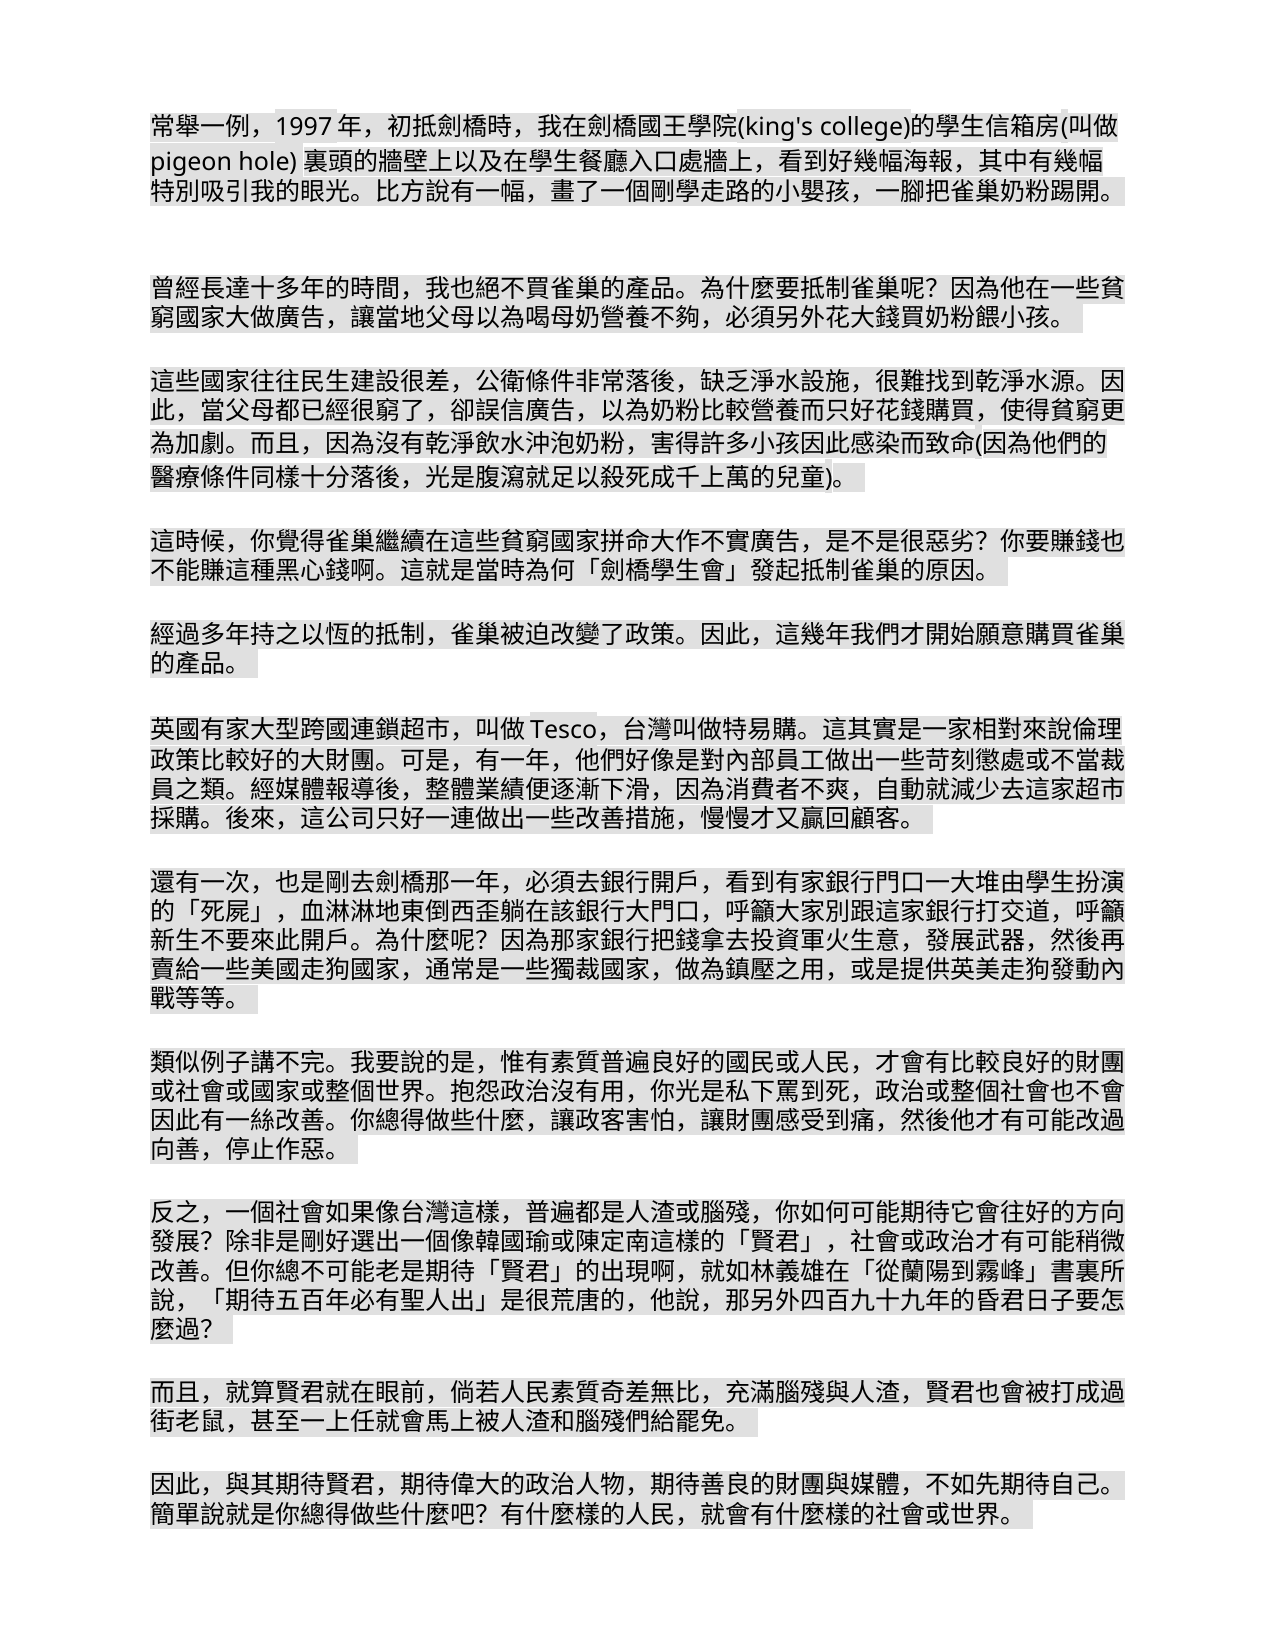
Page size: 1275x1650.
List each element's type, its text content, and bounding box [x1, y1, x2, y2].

text 常舉一例，1997年，初抵劍橋時，我在劍橋國王學院(king's college)的學生信箱房(叫做pigeon hole) 裏頭的牆壁上以及在學生餐廳入口處牆上，看到好幾幅海報，其中有幾幅特別吸引我的眼光。比方說有一幅，畫了一個剛學走路的小嬰孩，一腳把雀巢奶粉踢開。 曾經長達十多年的時間，我也絕不買雀巢的產品。為什麼要抵制雀巢呢？因為他在一些貧窮國家大做廣告，讓當地父母以為喝母奶營養不夠，必須另外花大錢買奶粉餵小孩。 這些國家往往民生建設很差，公衛條件非常落後，缺乏淨水設施，很難找到乾淨水源。因此，當父母都已經很窮了，卻誤信廣告，以為奶粉比較營養而只好花錢購買，使得貧窮更為加劇。而且，因為沒有乾淨飲水沖泡奶粉，害得許多小孩因此感染而致命(因為他們的醫療條件同樣十分落後，光是腹瀉就足以殺死成千上萬的兒童)。 這時候，你覺得雀巢繼續在這些貧窮國家拼命大作不實廣告，是不是很惡劣？你要賺錢也不能賺這種黑心錢啊。這就是當時為何「劍橋學生會」發起抵制雀巢的原因。 經過多年持之以恆的抵制，雀巢被迫改變了政策。因此，這幾年我們才開始願意購買雀巢的產品。 英國有家大型跨國連鎖超市，叫做Tesco，台灣叫做特易購。這其實是一家相對來說倫理政策比較好的大財團。可是，有一年，他們好像是對內部員工做出一些苛刻懲處或不當裁員之類。經媒體報導後，整體業績便逐漸下滑，因為消費者不爽，自動就減少去這家超市採購。後來，這公司只好一連做出一些改善措施，慢慢才又贏回顧客。 還有一次，也是剛去劍橋那一年，必須去銀行開戶，看到有家銀行門口一大堆由學生扮演的「死屍」，血淋淋地東倒西歪躺在該銀行大門口，呼籲大家別跟這家銀行打交道，呼籲新生不要來此開戶。為什麼呢？因為那家銀行把錢拿去投資軍火生意，發展武器，然後再賣給一些美國走狗國家，通常是一些獨裁國家，做為鎮壓之用，或是提供英美走狗發動內戰等等。 類似例子講不完。我要說的是，惟有素質普遍良好的國民或人民，才會有比較良好的財團或社會或國家或整個世界。抱怨政治沒有用，你光是私下罵到死，政治或整個社會也不會因此有一絲改善。你總得做些什麼，讓政客害怕，讓財團感受到痛，然後他才有可能改過向善，停止作惡。 反之，一個社會如果像台灣這樣，普遍都是人渣或腦殘，你如何可能期待它會往好的方向發展？除非是剛好選出一個像韓國瑜或陳定南這樣的「賢君」，社會或政治才有可能稍微改善。但你總不可能老是期待「賢君」的出現啊，就如林義雄在「從蘭陽到霧峰」書裏所說，「期待五百年必有聖人出」是很荒唐的，他說，那另外四百九十九年的昏君日子要怎麼過？ 而且，就算賢君就在眼前，倘若人民素質奇差無比，充滿腦殘與人渣，賢君也會被打成過街老鼠，甚至一上任就會馬上被人渣和腦殘們給罷免。 因此，與其期待賢君，期待偉大的政治人物，期待善良的財團與媒體，不如先期待自己。簡單說就是你總得做些什麼吧？有什麼樣的人民，就會有什麼樣的社會或世界。 [150, 75, 1125, 1563]
